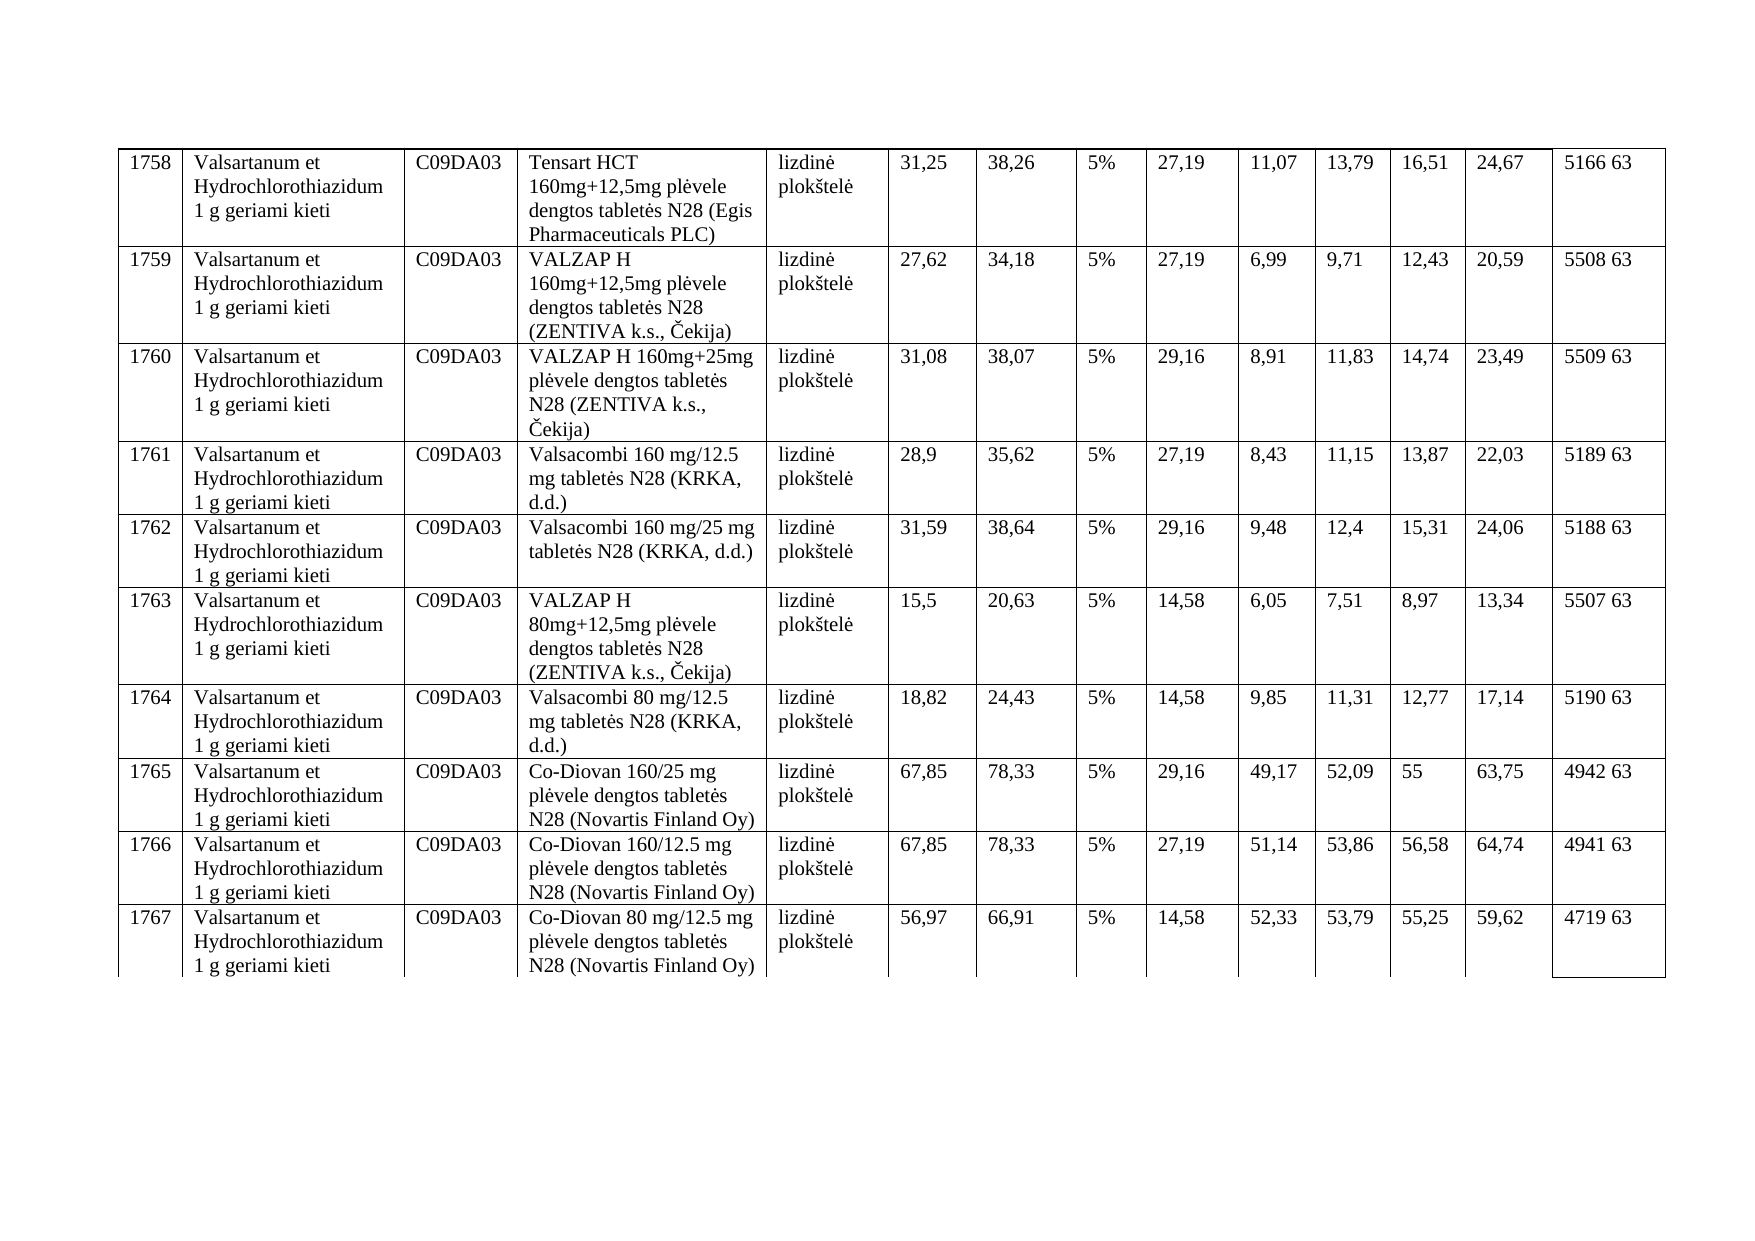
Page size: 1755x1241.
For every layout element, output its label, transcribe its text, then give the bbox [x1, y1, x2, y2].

table_cell Valsartanum et Hydrochlorothiazidum 1 g geriami kieti [183, 344, 404, 441]
table_cell 63,75 [1466, 759, 1552, 831]
table_cell 5% [1077, 832, 1146, 904]
table_cell C09DA03 [405, 905, 517, 977]
table_cell Co-Diovan 80 mg/12.5 mg plėvele dengtos tabletės N28 (Novartis Finland Oy) [518, 905, 766, 977]
table_cell 6,05 [1239, 588, 1315, 684]
table_cell 24,06 [1466, 515, 1552, 587]
table_cell Valsacombi 80 mg/12.5 mg tabletės N28 (KRKA, d.d.) [518, 685, 766, 757]
table_cell C09DA03 [405, 344, 517, 441]
table_cell 27,62 [889, 247, 976, 343]
table_cell 14,58 [1147, 588, 1238, 684]
table_cell 18,82 [889, 685, 976, 757]
table_cell 1764 [119, 685, 182, 757]
table_cell C09DA03 [405, 588, 517, 684]
table_cell 9,71 [1316, 247, 1390, 343]
table_cell 17,14 [1466, 685, 1552, 757]
table_cell 51,14 [1239, 832, 1315, 904]
table_cell C09DA03 [405, 685, 517, 757]
table_cell 20,59 [1466, 247, 1552, 343]
table_cell 5509 63 [1553, 344, 1665, 441]
table_cell Valsartanum et Hydrochlorothiazidum 1 g geriami kieti [183, 442, 404, 514]
table_cell 5166 63 [1553, 149, 1665, 246]
table_cell Valsartanum et Hydrochlorothiazidum 1 g geriami kieti [183, 832, 404, 904]
table_cell 12,77 [1391, 685, 1465, 757]
table_cell 9,48 [1239, 515, 1315, 587]
table_cell 8,97 [1391, 588, 1465, 684]
table_cell VALZAP H 160mg+12,5mg plėvele dengtos tabletės N28 (ZENTIVA k.s., Čekija) [518, 247, 766, 343]
table_cell 5508 63 [1553, 247, 1665, 343]
table_cell 35,62 [977, 442, 1076, 514]
table_cell lizdinė plokštelė [767, 247, 888, 343]
table_cell lizdinė plokštelė [767, 588, 888, 684]
table_cell 5% [1077, 247, 1146, 343]
table_cell lizdinė plokštelė [767, 150, 888, 246]
table_cell 8,91 [1239, 344, 1315, 441]
table_cell lizdinė plokštelė [767, 344, 888, 441]
table_cell 5190 63 [1553, 685, 1665, 757]
table_cell 67,85 [889, 759, 976, 831]
table_cell 15,5 [889, 588, 976, 684]
table_cell 4941 63 [1553, 832, 1665, 904]
table_cell 14,58 [1147, 905, 1238, 977]
table_cell 52,33 [1239, 905, 1315, 977]
table_cell 13,87 [1391, 442, 1465, 514]
table_cell C09DA03 [405, 515, 517, 587]
table_cell 1758 [119, 150, 182, 246]
table_cell 29,16 [1147, 515, 1238, 587]
table_cell Co-Diovan 160/25 mg plėvele dengtos tabletės N28 (Novartis Finland Oy) [518, 759, 766, 831]
table_cell 5% [1077, 905, 1146, 977]
table_cell 1765 [119, 759, 182, 831]
table_cell 31,59 [889, 515, 976, 587]
table_cell 24,43 [977, 685, 1076, 757]
table_cell 20,63 [977, 588, 1076, 684]
table_cell 11,31 [1316, 685, 1390, 757]
table_cell 11,07 [1239, 150, 1315, 246]
table_cell 31,25 [889, 150, 976, 246]
table_cell 1762 [119, 515, 182, 587]
table_cell 38,07 [977, 344, 1076, 441]
table_cell 4719 63 [1553, 905, 1665, 977]
table_cell 5189 63 [1553, 442, 1665, 514]
table_cell VALZAP H 160mg+25mg plėvele dengtos tabletės N28 (ZENTIVA k.s., Čekija) [518, 344, 766, 441]
table_cell 11,15 [1316, 442, 1390, 514]
table_cell 1759 [119, 247, 182, 343]
table_cell 78,33 [977, 759, 1076, 831]
table_cell 1766 [119, 832, 182, 904]
table_cell 34,18 [977, 247, 1076, 343]
table_cell Valsacombi 160 mg/25 mg tabletės N28 (KRKA, d.d.) [518, 515, 766, 587]
table_cell 14,58 [1147, 685, 1238, 757]
table_cell 29,16 [1147, 344, 1238, 441]
table_cell Valsartanum et Hydrochlorothiazidum 1 g geriami kieti [183, 759, 404, 831]
table_cell lizdinė plokštelė [767, 442, 888, 514]
table_cell 5188 63 [1553, 515, 1665, 587]
table_cell Valsartanum et Hydrochlorothiazidum 1 g geriami kieti [183, 685, 404, 757]
table_cell 55 [1391, 759, 1465, 831]
table_cell Valsartanum et Hydrochlorothiazidum 1 g geriami kieti [183, 515, 404, 587]
table_cell 53,86 [1316, 832, 1390, 904]
table_cell lizdinė plokštelė [767, 685, 888, 757]
table_cell 38,26 [977, 150, 1076, 246]
table_cell Valsartanum et Hydrochlorothiazidum 1 g geriami kieti [183, 588, 404, 684]
table_cell 27,19 [1147, 442, 1238, 514]
table_cell 12,43 [1391, 247, 1465, 343]
table_cell Co-Diovan 160/12.5 mg plėvele dengtos tabletės N28 (Novartis Finland Oy) [518, 832, 766, 904]
table_cell 49,17 [1239, 759, 1315, 831]
table_cell 24,67 [1466, 150, 1552, 246]
table_cell 1761 [119, 442, 182, 514]
table_cell Tensart HCT 160mg+12,5mg plėvele dengtos tabletės N28 (Egis Pharmaceuticals PLC) [518, 150, 766, 246]
table_cell 27,19 [1147, 150, 1238, 246]
table_cell C09DA03 [405, 150, 517, 246]
table_cell 56,58 [1391, 832, 1465, 904]
table_cell 28,9 [889, 442, 976, 514]
table_cell 1760 [119, 344, 182, 441]
table_cell 78,33 [977, 832, 1076, 904]
table_cell 38,64 [977, 515, 1076, 587]
table_cell 31,08 [889, 344, 976, 441]
table_cell 14,74 [1391, 344, 1465, 441]
table_cell 66,91 [977, 905, 1076, 977]
table_cell 5% [1077, 515, 1146, 587]
table_cell 5% [1077, 150, 1146, 246]
table_cell 1767 [119, 905, 182, 977]
table_cell C09DA03 [405, 442, 517, 514]
table_cell VALZAP H 80mg+12,5mg plėvele dengtos tabletės N28 (ZENTIVA k.s., Čekija) [518, 588, 766, 684]
table_cell C09DA03 [405, 759, 517, 831]
table_cell 5% [1077, 442, 1146, 514]
table_cell 9,85 [1239, 685, 1315, 757]
table_cell 4942 63 [1553, 759, 1665, 831]
table_cell 5% [1077, 759, 1146, 831]
table_cell 1763 [119, 588, 182, 684]
table_cell 59,62 [1466, 905, 1552, 977]
table_cell 64,74 [1466, 832, 1552, 904]
table_cell lizdinė plokštelė [767, 515, 888, 587]
table_cell 13,79 [1316, 150, 1390, 246]
table_cell 56,97 [889, 905, 976, 977]
table_cell 27,19 [1147, 247, 1238, 343]
table_cell lizdinė plokštelė [767, 905, 888, 977]
table_cell 12,4 [1316, 515, 1390, 587]
table_cell 23,49 [1466, 344, 1552, 441]
table_cell C09DA03 [405, 832, 517, 904]
table_cell 8,43 [1239, 442, 1315, 514]
table_cell 27,19 [1147, 832, 1238, 904]
table_cell lizdinė plokštelė [767, 759, 888, 831]
table_cell C09DA03 [405, 247, 517, 343]
table_cell 5% [1077, 685, 1146, 757]
table_cell 53,79 [1316, 905, 1390, 977]
table_cell 5% [1077, 344, 1146, 441]
table_cell 11,83 [1316, 344, 1390, 441]
table_cell 13,34 [1466, 588, 1552, 684]
table_cell Valsacombi 160 mg/12.5 mg tabletės N28 (KRKA, d.d.) [518, 442, 766, 514]
table_cell Valsartanum et Hydrochlorothiazidum 1 g geriami kieti [183, 905, 404, 977]
table_cell 52,09 [1316, 759, 1390, 831]
table_cell 5507 63 [1553, 588, 1665, 684]
table_cell 29,16 [1147, 759, 1238, 831]
table_cell lizdinė plokštelė [767, 832, 888, 904]
table_cell 6,99 [1239, 247, 1315, 343]
table_cell 15,31 [1391, 515, 1465, 587]
table_cell 16,51 [1391, 150, 1465, 246]
table_cell Valsartanum et Hydrochlorothiazidum 1 g geriami kieti [183, 150, 404, 246]
table_cell 22,03 [1466, 442, 1552, 514]
table_cell 67,85 [889, 832, 976, 904]
table_cell Valsartanum et Hydrochlorothiazidum 1 g geriami kieti [183, 247, 404, 343]
table_cell 5% [1077, 588, 1146, 684]
table_cell 55,25 [1391, 905, 1465, 977]
table_cell 7,51 [1316, 588, 1390, 684]
